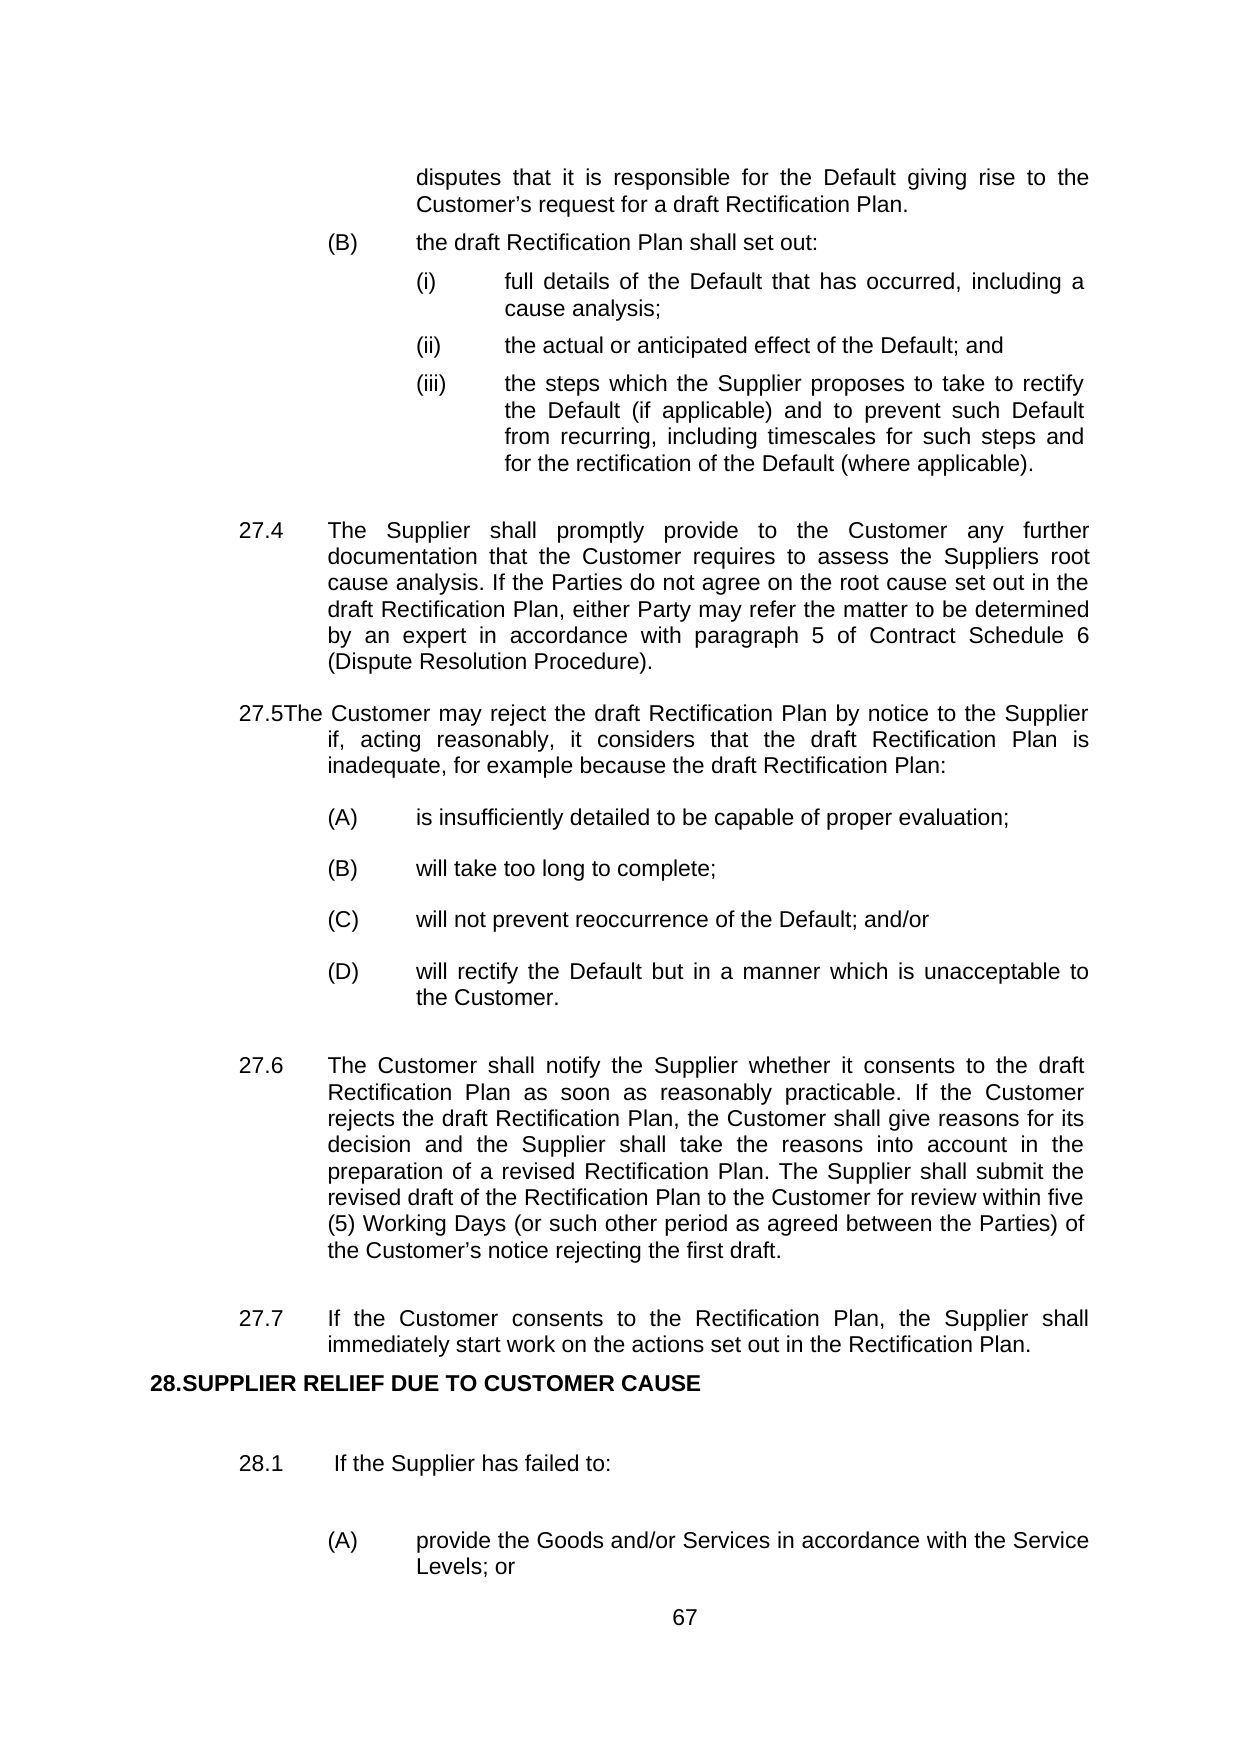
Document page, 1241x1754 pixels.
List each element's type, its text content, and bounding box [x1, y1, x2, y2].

list will not prevent reoccurrence of the Default; and/or [327, 906, 1090, 933]
list will take too long to complete; [327, 855, 1090, 881]
list If the Supplier has failed to: [239, 1450, 1090, 1476]
list will rectify the Default but in a manner which is unacceptable to the Customer. [327, 958, 1090, 1011]
subtitle SUPPLIER RELIEF DUE TO CUSTOMER CAUSE [150, 1370, 1090, 1396]
list full details of the Default that has occurred, including a cause analysis; [416, 268, 1085, 321]
list If the Customer consents to the Rectification Plan, the Supplier shall immediately start work on the actions set out in the Rectification Plan. [239, 1305, 1090, 1357]
list the actual or anticipated effect of the Default; and [416, 332, 1085, 359]
list The Customer shall notify the Supplier whether it consents to the draft Rectification Plan as soon as reasonably practicable. If the Customer rejects the draft Rectification Plan, the Customer shall give reasons for its decision and the Supplier shall take the reasons into account in the preparation of a revised Rectification Plan. The Supplier shall submit the revised draft of the Rectification Plan to the Customer for review within five (5) Working Days (or such other period as agreed between the Parties) of the Customer’s notice rejecting the first draft. [239, 1052, 1085, 1263]
list The Customer may reject the draft Rectification Plan by notice to the Supplier if, acting reasonably, it considers that the draft Rectification Plan is inadequate, for example because the draft Rectification Plan: [239, 700, 1090, 779]
list provide the Goods and/or Services in accordance with the Service Levels; or [327, 1527, 1090, 1579]
list the steps which the Supplier proposes to take to rectify the Default (if applicable) and to prevent such Default from recurring, including timescales for such steps and for the rectification of the Default (where applicable). [416, 370, 1085, 476]
list disputes that it is responsible for the Default giving rise to the Customer’s request for a draft Rectification Plan. [327, 150, 1090, 217]
list is insufficiently detailed to be capable of proper evaluation; [327, 804, 1090, 830]
list the draft Rectification Plan shall set out: [327, 229, 1090, 256]
list The Supplier shall promptly provide to the Customer any further documentation that the Customer requires to assess the Suppliers root cause analysis. If the Parties do not agree on the root cause set out in the draft Rectification Plan, either Party may refer the matter to be determined by an expert in accordance with paragraph 5 of Contract Schedule 6 (Dispute Resolution Procedure). [239, 517, 1090, 675]
